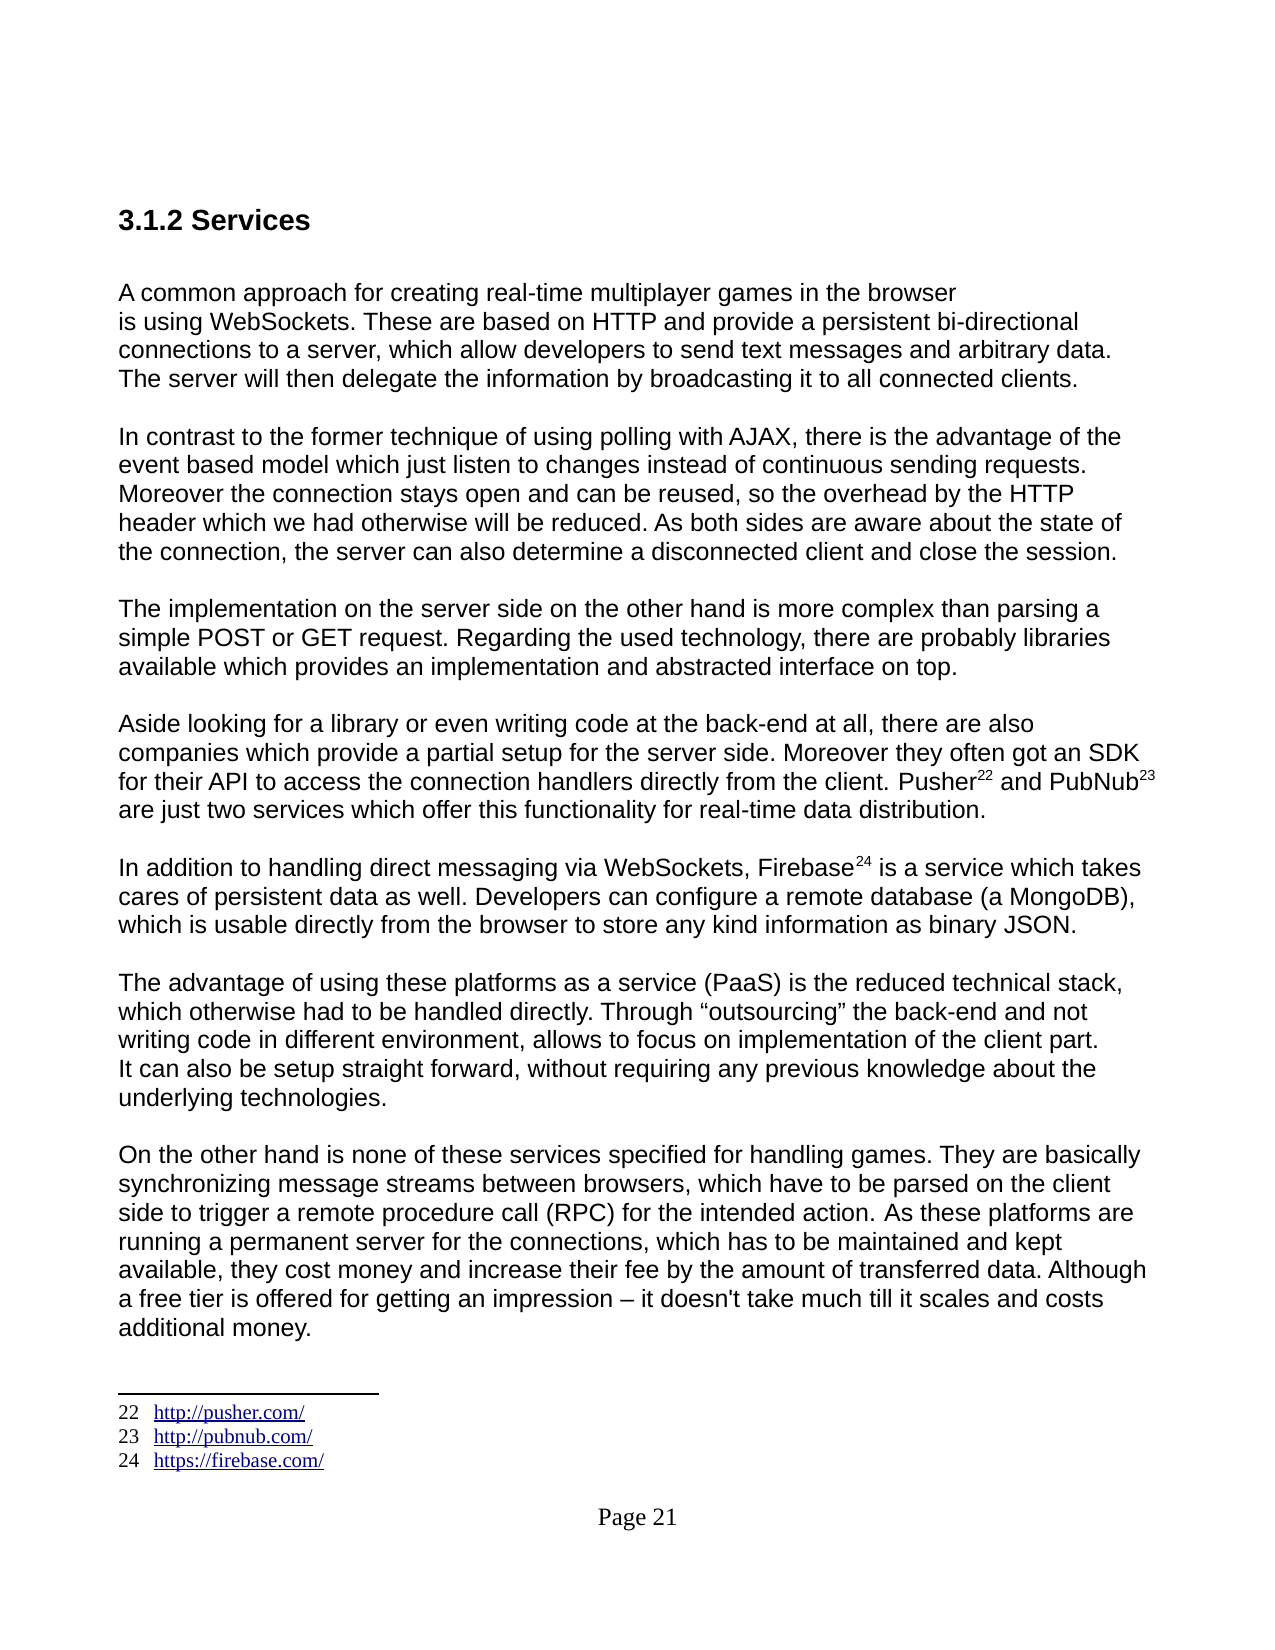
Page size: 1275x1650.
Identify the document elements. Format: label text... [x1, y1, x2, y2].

text https://firebase.com/ [118, 1448, 1157, 1472]
text The server will then delegate the information by broadcasting it to all connected clients. [118, 364, 1157, 393]
text The implementation on the server side on the other hand is more complex than parsing a simple POST or GET request. Regarding the used technology, there are probably libraries available which provides an implementation and abstracted interface on top. [118, 594, 1157, 680]
text which is usable directly from the browser to store any kind information as binary JSON. [118, 910, 1157, 939]
text In addition to handling direct messaging via WebSockets, Firebase is a service which takes cares of persistent data as well. Developers can configure a remote database (a MongoDB), [118, 853, 1157, 910]
text which otherwise had to be handled directly. Through “outsourcing” the back-end and not writing code in different environment, allows to focus on implementation of the client part. [118, 997, 1157, 1054]
text is using WebSockets. These are based on HTTP and provide a persistent bi-directional connections to a server, which allow developers to send text messages and arbitrary data. [118, 307, 1157, 364]
text In contrast to the former technique of using polling with AJAX, there is the advantage of the event based model which just listen to changes instead of continuous sending requests. [118, 422, 1157, 479]
text http://pubnub.com/ [118, 1424, 1157, 1448]
text Moreover the connection stays open and can be reused, so the overhead by the HTTP header which we had otherwise will be reduced. As both sides are aware about the state of the connection, the server can also determine a disconnected client and close the session. [118, 479, 1157, 565]
text On the other hand is none of these services specified for handling games. They are basically synchronizing message streams between browsers, which have to be parsed on the client side to trigger a remote procedure call (RPC) for the intended action. As these platforms are running a permanent server for the connections, which has to be maintained and kept available, they cost money and increase their fee by the amount of transferred data. Although a free tier is offered for getting an impression – it doesn't take much till it scales and costs additional money. [118, 1140, 1157, 1342]
text http://pusher.com/ [118, 1400, 1157, 1424]
text A common approach for creating real-time multiplayer games in the browser [118, 278, 1157, 307]
text The advantage of using these platforms as a service (PaaS) is the reduced technical stack, [118, 968, 1157, 997]
text Aside looking for a library or even writing code at the back-end at all, there are also companies which provide a partial setup for the server side. Moreover they often got an SDK for their API to access the connection handlers directly from the client. Pusher and PubNub are just two services which offer this functionality for real-time data distribution. [118, 709, 1157, 824]
subtitle 3.1.2 Services [118, 203, 1157, 237]
text It can also be setup straight forward, without requiring any previous knowledge about the underlying technologies. [118, 1054, 1157, 1112]
